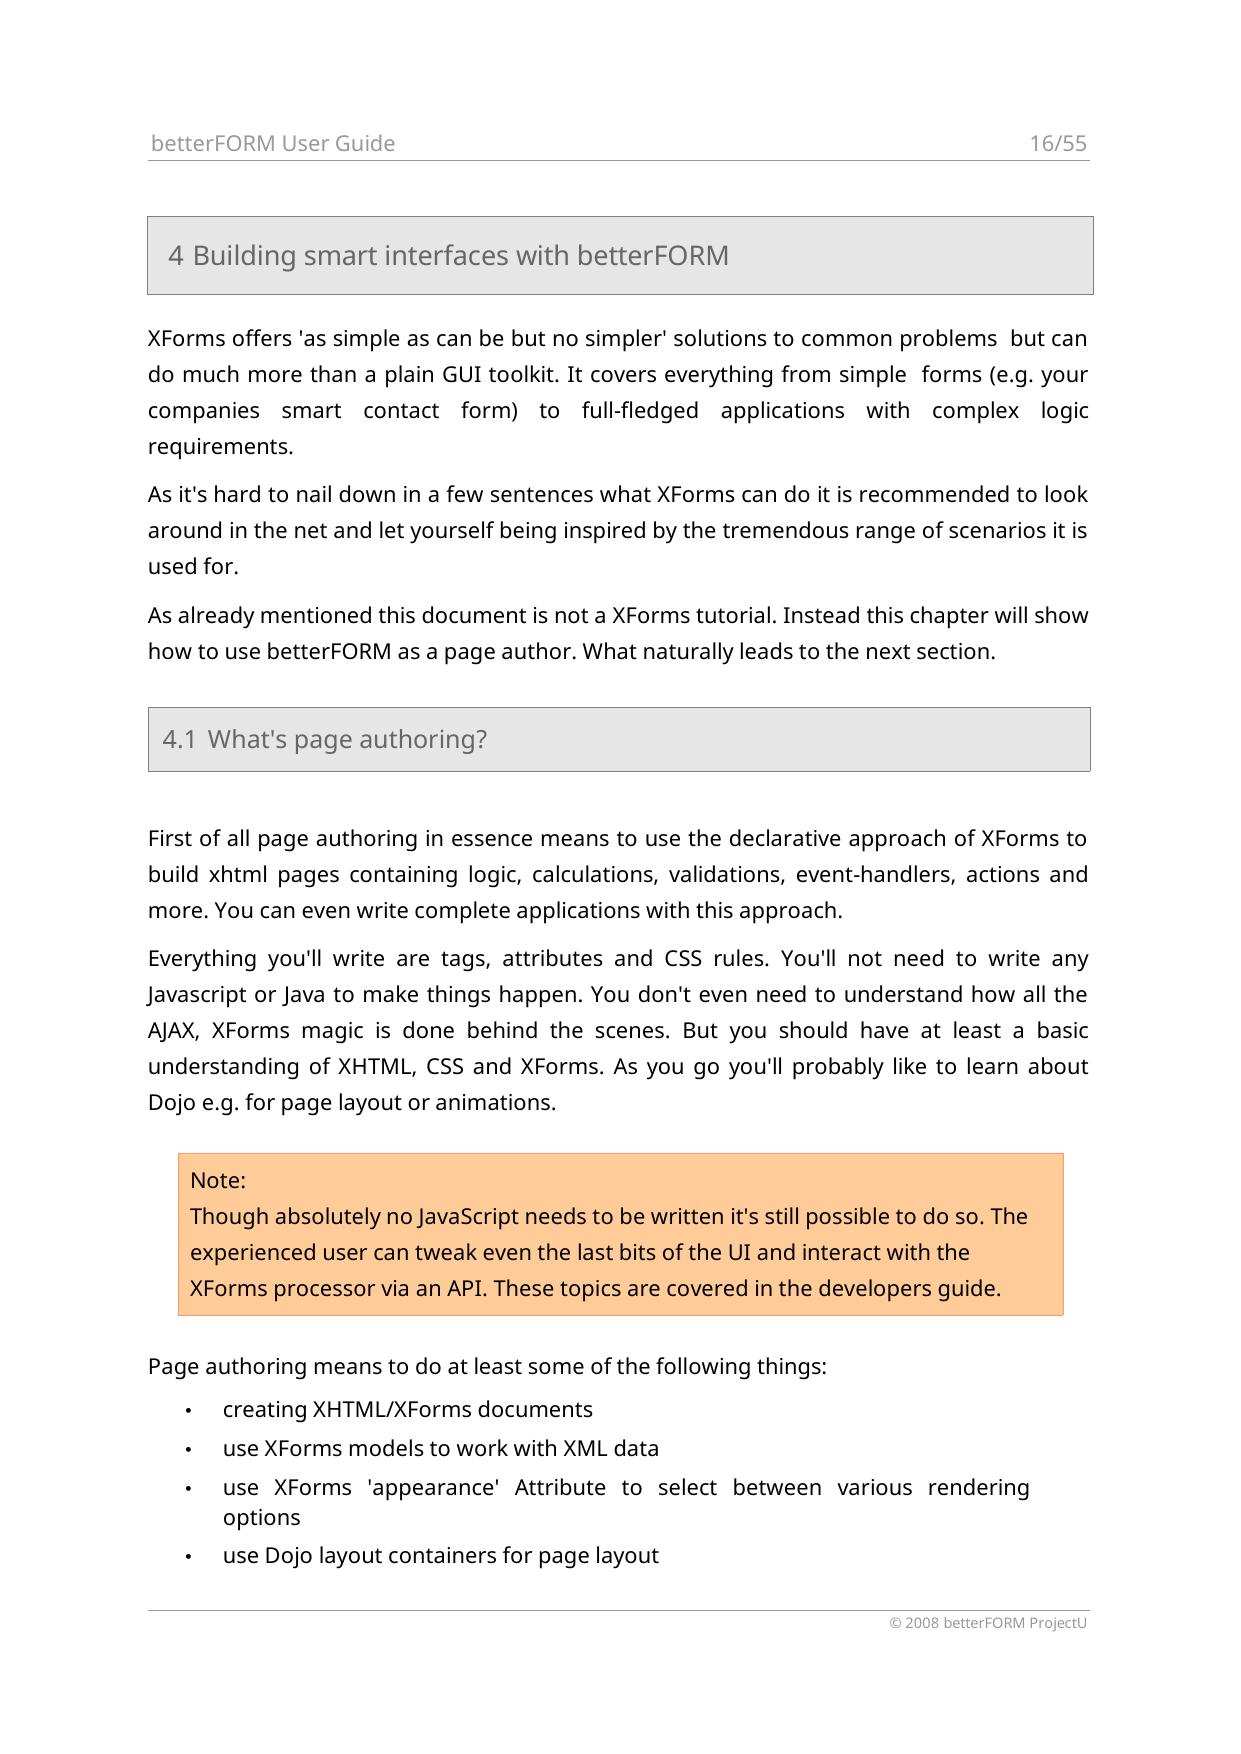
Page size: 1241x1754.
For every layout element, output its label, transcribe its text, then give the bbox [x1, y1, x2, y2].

text Note: Though absolutely no JavaScript needs to be written it's still possible to do so. The experienced user can tweak even the last bits of the UI and interact with the XForms processor via an API. These topics are covered in the developers guide. [179, 1154, 1063, 1315]
text Page authoring means to do at least some of the following things: [148, 1351, 1090, 1381]
text Everything you'll write are tags, attributes and CSS rules. You'll not need to write any Javascript or Java to make things happen. You don't even need to understand how all the AJAX, XForms magic is done behind the scenes. But you should have at least a basic understanding of XHTML, CSS and XForms. As you go you'll probably like to learn about Dojo e.g. for page layout or animations. [148, 943, 1090, 1117]
text XForms offers 'as simple as can be but no simpler' solutions to common problems but can do much more than a plain GUI toolkit. It covers everything from simple forms (e.g. your companies smart contact form) to full-fledged applications with complex logic requirements. [148, 323, 1090, 461]
subtitle Building smart interfaces with betterFORM [148, 217, 1093, 294]
list use XForms models to work with XML data [185, 1432, 1032, 1462]
list use Dojo layout containers for page layout [185, 1540, 1032, 1570]
subtitle What's page authoring? [149, 708, 1090, 771]
text As already mentioned this document is not a XForms tutorial. Instead this chapter will show how to use betterFORM as a page author. What naturally leads to the next section. [148, 600, 1090, 666]
list creating XHTML/XForms documents [185, 1393, 1032, 1423]
text First of all page authoring in essence means to use the declarative approach of XForms to build xhtml pages containing logic, calculations, validations, event-handlers, actions and more. You can even write complete applications with this approach. [148, 823, 1090, 925]
text As it's hard to nail down in a few sentences what XForms can do it is recommended to look around in the net and let yourself being inspired by the tremendous range of scenarios it is used for. [148, 479, 1090, 581]
list use XForms 'appearance' Attribute to select between various rendering options [185, 1471, 1032, 1531]
